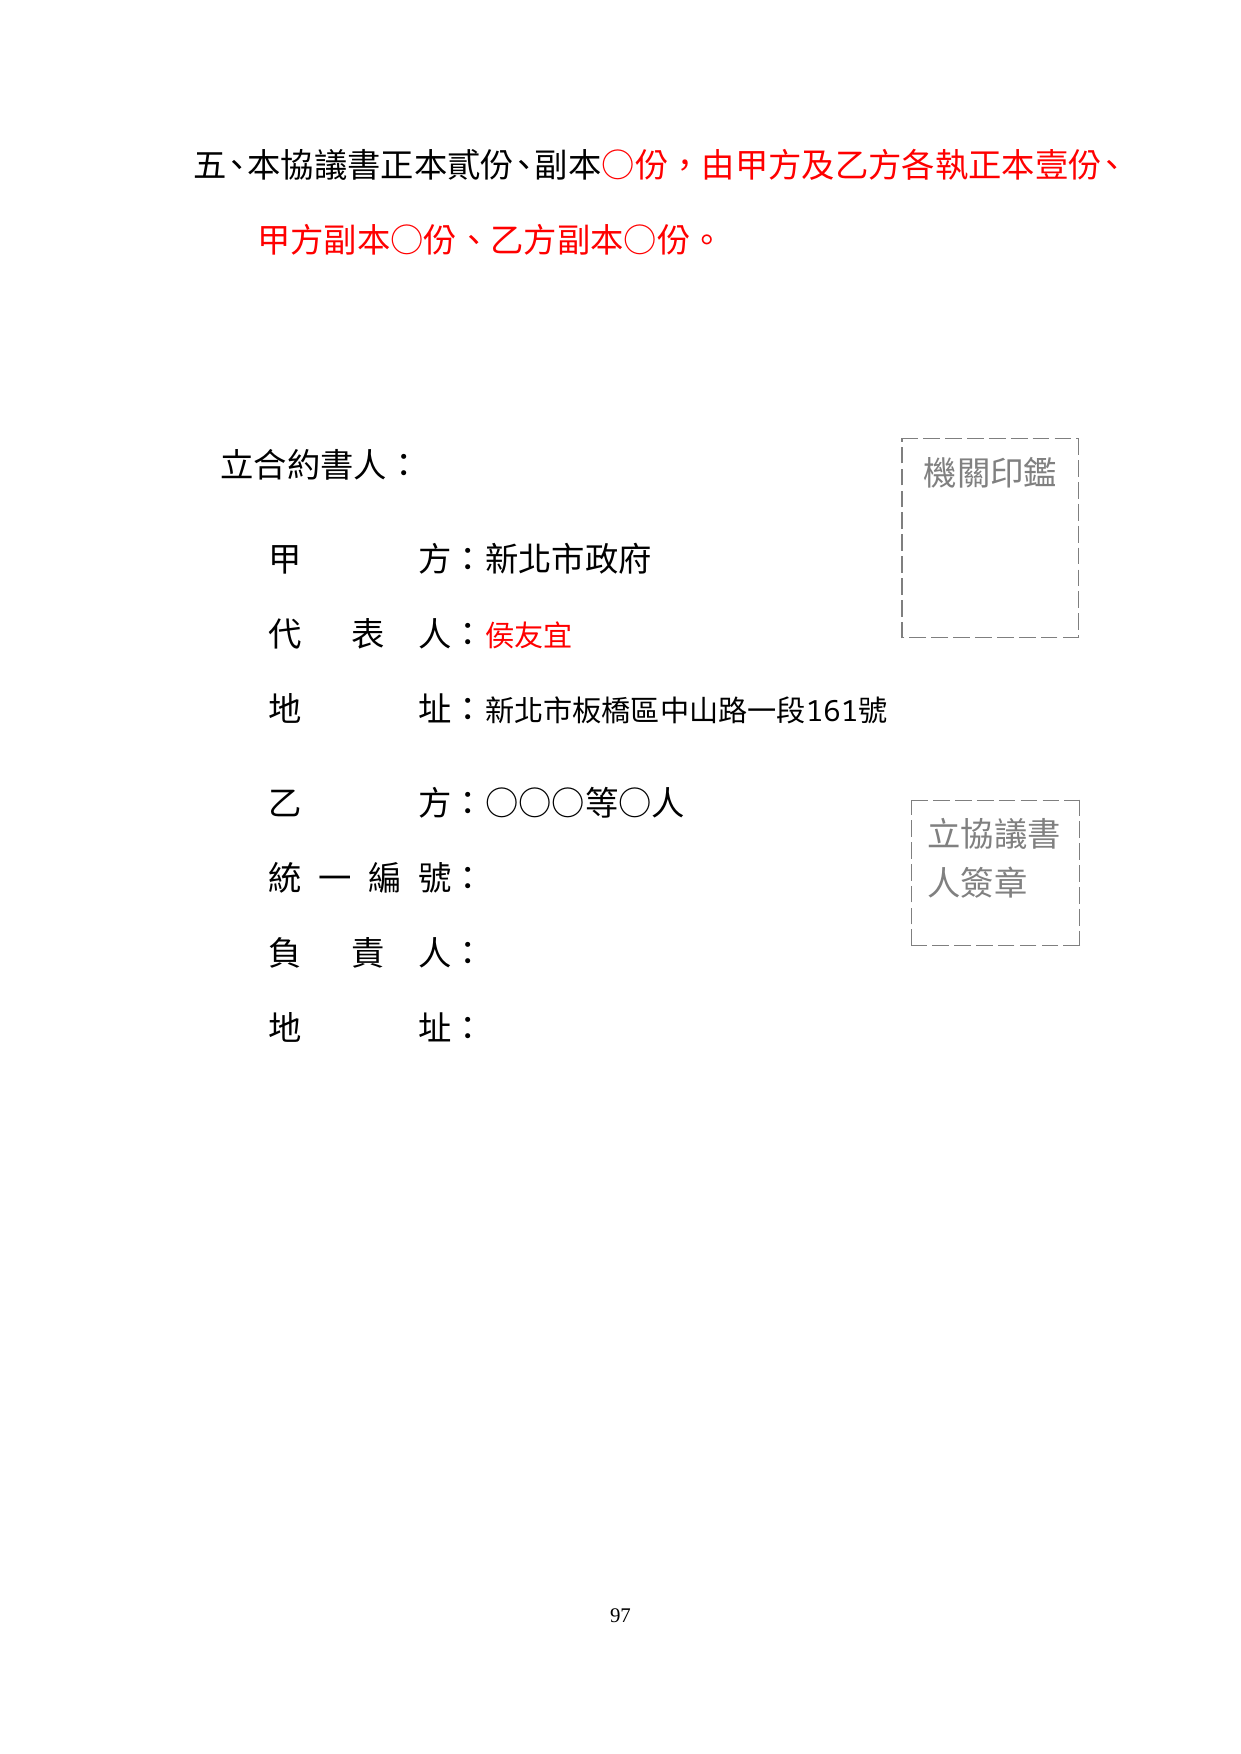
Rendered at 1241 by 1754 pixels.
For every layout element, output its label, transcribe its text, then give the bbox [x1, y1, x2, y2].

text 立協議書人簽章 [927, 808, 1064, 904]
text [1080, 838, 1122, 913]
text 甲 方：新北市政府 [268, 519, 901, 594]
text [1079, 519, 1122, 594]
text 代 表 人：侯友宜 [268, 594, 1122, 669]
text 立合約書人： [220, 426, 1122, 638]
text 負 責 人： [268, 913, 1122, 988]
text 統 一 編 號： [268, 838, 911, 913]
text 乙 方：○○○等○人 [268, 763, 1122, 946]
text 地 址： [268, 988, 1122, 1063]
text 機關印鑑 [917, 447, 1063, 495]
text 五、本協議書正本貳份、副本○份，由甲方及乙方各執正本壹份、甲方副本○份、乙方副本○份。 [193, 126, 1122, 276]
text 地 址：新北市板橋區中山路一段161號 [268, 669, 1122, 744]
